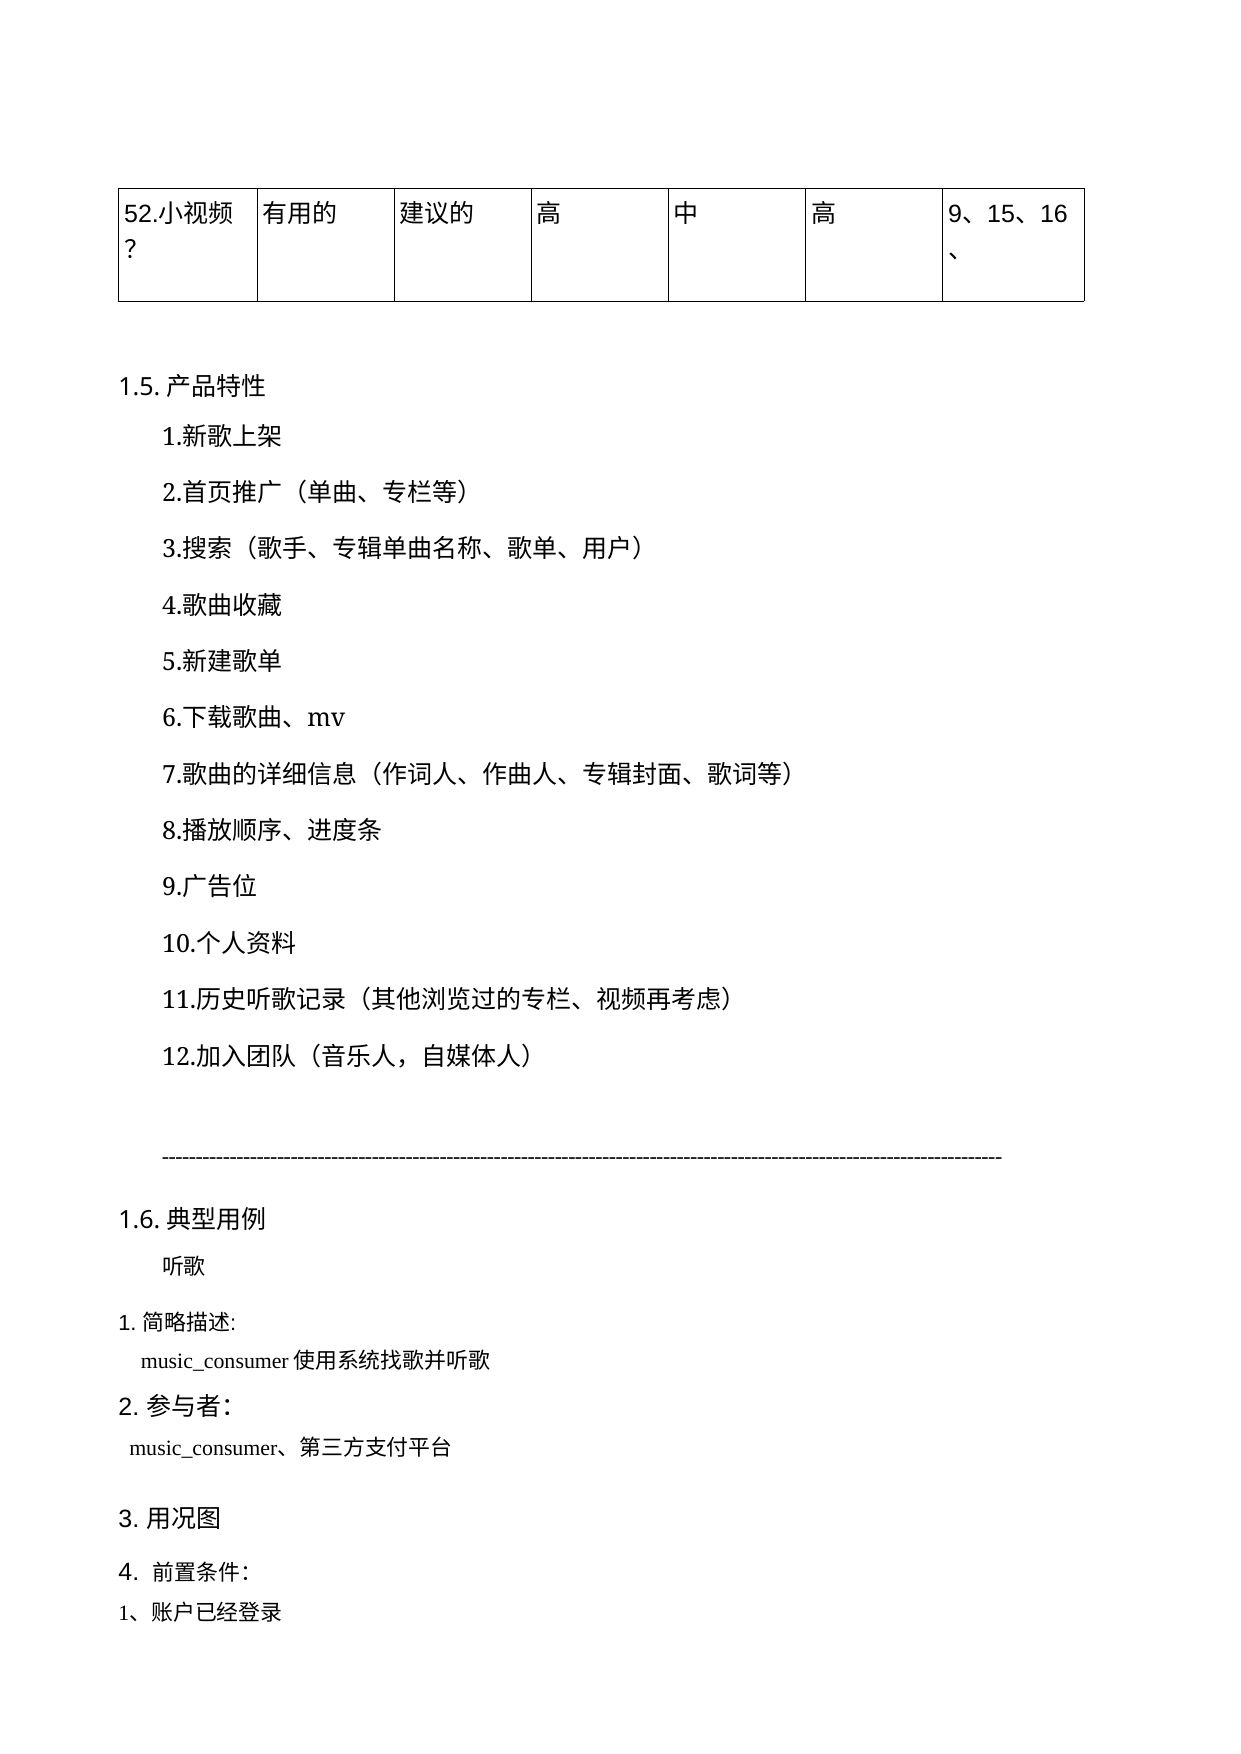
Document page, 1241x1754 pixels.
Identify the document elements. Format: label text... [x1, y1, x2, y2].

table_cell 建议的 [395, 189, 531, 301]
subtitle 产品特性 [118, 366, 1122, 402]
text ---------------------------------------------------------------------------------------------------------------------------- [118, 1141, 1122, 1171]
subtitle 用况图 [118, 1499, 1122, 1535]
table_cell 9、15、16、 [943, 189, 1084, 301]
text music_consumer使用系统找歌并听歌 [118, 1343, 1122, 1375]
text 6.下载歌曲、mv [118, 698, 1122, 734]
table_cell 高 [532, 189, 668, 301]
text 1.新歌上架 [118, 416, 1122, 452]
table_cell 高 [806, 189, 942, 301]
text music_consumer、第三方支付平台 [118, 1430, 1122, 1462]
text 2.首页推广（单曲、专栏等） [118, 472, 1122, 509]
text 11.历史听歌记录（其他浏览过的专栏、视频再考虑） [118, 979, 1122, 1016]
text 9.广告位 [118, 867, 1122, 903]
text 1、账户已经登录 [118, 1595, 1122, 1627]
text 7.歌曲的详细信息（作词人、作曲人、专辑封面、歌词等） [118, 754, 1122, 790]
table_cell 有用的 [258, 189, 394, 301]
text 3.搜索（歌手、专辑单曲名称、歌单、用户） [118, 529, 1122, 565]
subtitle 简略描述: [118, 1305, 1122, 1337]
text 听歌 [118, 1249, 1122, 1281]
text 10.个人资料 [118, 923, 1122, 959]
text 4.歌曲收藏 [118, 585, 1122, 621]
text 5.新建歌单 [118, 641, 1122, 678]
subtitle 参与者： [118, 1387, 1122, 1423]
text 8.播放顺序、进度条 [118, 811, 1122, 847]
text 12.加入团队（音乐人，自媒体人） [118, 1036, 1122, 1072]
table_cell 52.小视频 ？ [119, 189, 257, 301]
table_cell 中 [669, 189, 805, 301]
subtitle 典型用例 [118, 1199, 1122, 1236]
subtitle 前置条件： [118, 1554, 1122, 1588]
